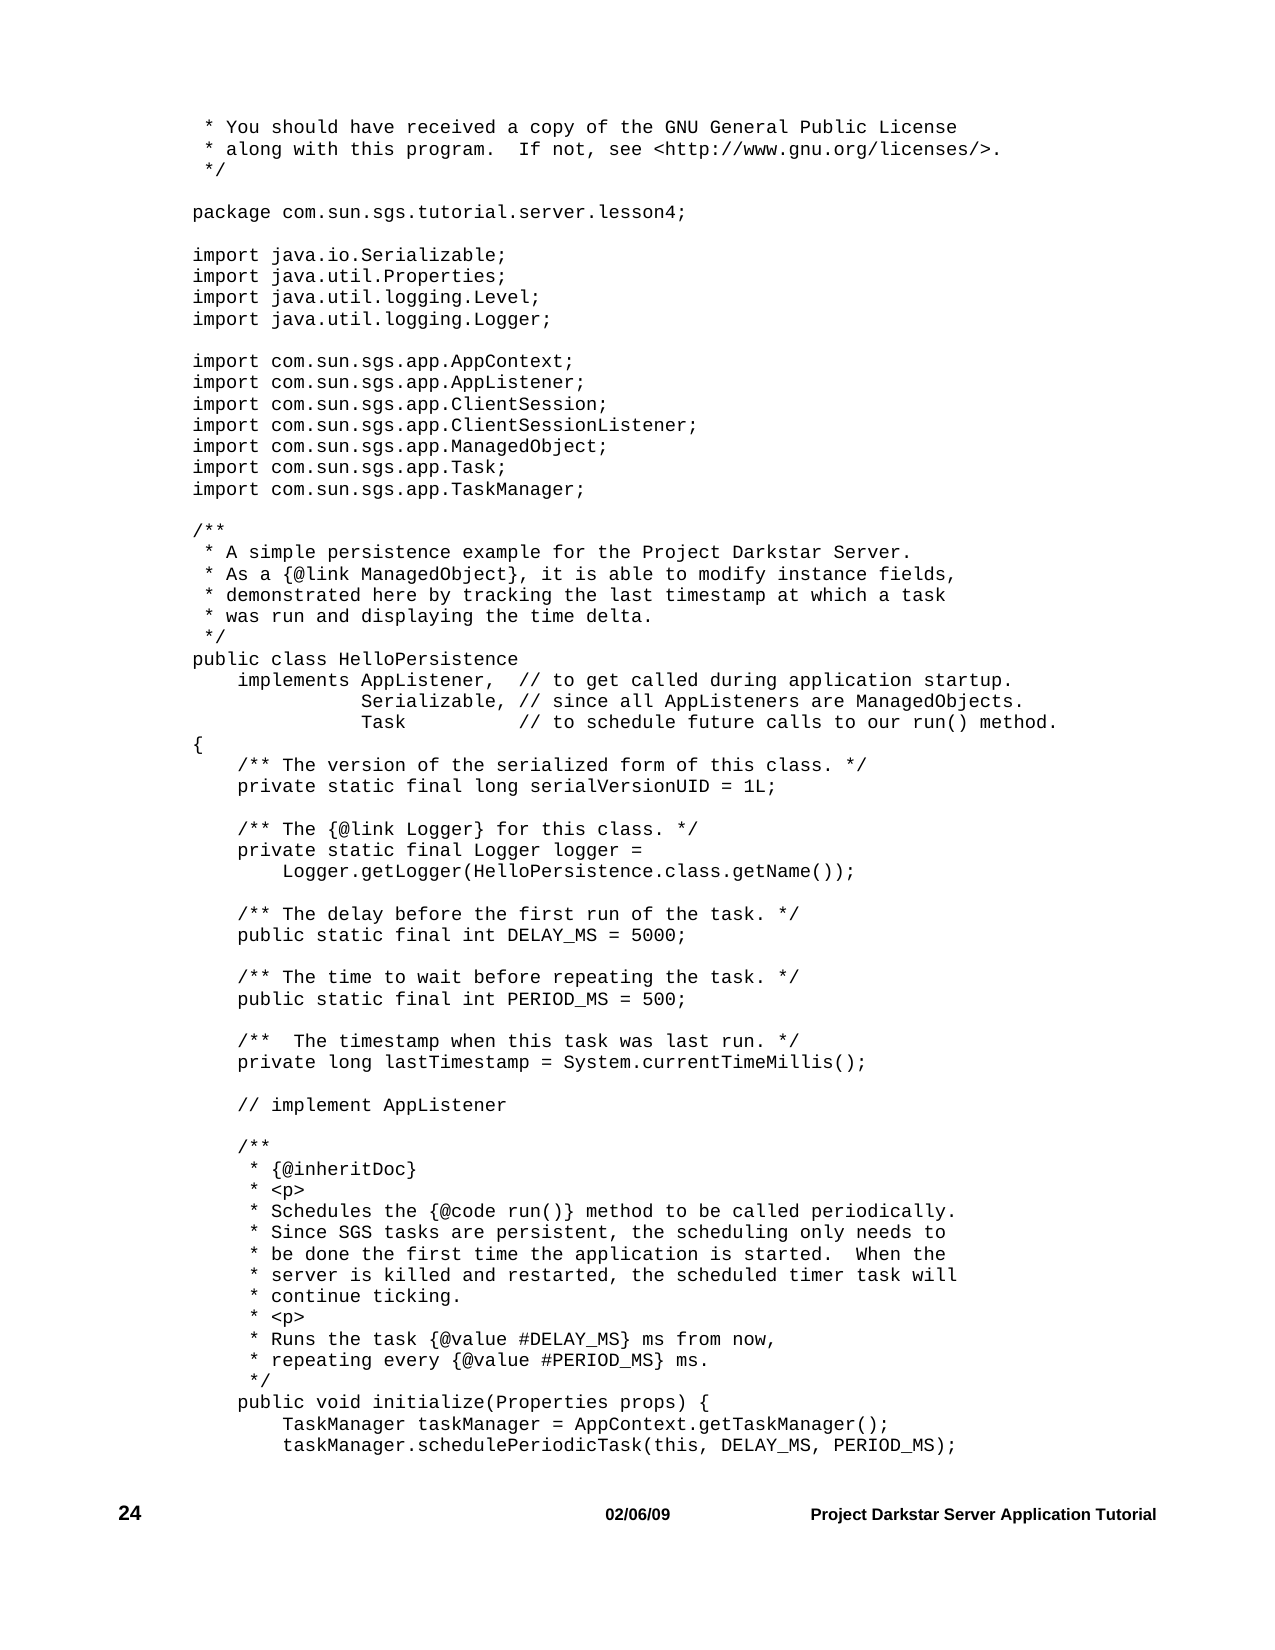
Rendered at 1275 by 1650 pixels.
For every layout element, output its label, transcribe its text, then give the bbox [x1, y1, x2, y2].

text import java.util.logging.Level; [192, 288, 1098, 309]
text * Schedules the {@code run()} method to be called periodically. [192, 1202, 1098, 1223]
text * {@inheritDoc} [192, 1159, 1098, 1181]
text TaskManager taskManager = AppContext.getTaskManager(); [192, 1414, 1098, 1436]
text import com.sun.sgs.app.ManagedObject; [192, 437, 1098, 458]
text Logger.getLogger(HelloPersistence.class.getName()); [192, 862, 1098, 883]
text import com.sun.sgs.app.TaskManager; [192, 479, 1098, 501]
text import java.util.logging.Logger; [192, 309, 1098, 331]
text package com.sun.sgs.tutorial.server.lesson4; [192, 203, 1098, 224]
text * repeating every {@value #PERIOD_MS} ms. [192, 1351, 1098, 1372]
text import com.sun.sgs.app.AppContext; [192, 352, 1098, 373]
text * A simple persistence example for the Project Darkstar Server. [192, 543, 1098, 564]
text /** The version of the serialized form of this class. */ [192, 756, 1098, 777]
text /** The delay before the first run of the task. */ [192, 904, 1098, 926]
text * <p> [192, 1181, 1098, 1202]
text private static final long serialVersionUID = 1L; [192, 777, 1098, 798]
text Serializable, // since all AppListeners are ManagedObjects. [192, 692, 1098, 713]
text public void initialize(Properties props) { [192, 1393, 1098, 1414]
text * server is killed and restarted, the scheduled timer task will [192, 1266, 1098, 1287]
text { [192, 734, 1098, 756]
text implements AppListener, // to get called during application startup. [192, 671, 1098, 692]
text * You should have received a copy of the GNU General Public License [192, 118, 1098, 139]
text public class HelloPersistence [192, 649, 1098, 671]
text taskManager.schedulePeriodicTask(this, DELAY_MS, PERIOD_MS); [192, 1436, 1098, 1457]
text Task // to schedule future calls to our run() method. [192, 713, 1098, 734]
text private long lastTimestamp = System.currentTimeMillis(); [192, 1053, 1098, 1074]
text import com.sun.sgs.app.ClientSession; [192, 394, 1098, 416]
text private static final Logger logger = [192, 841, 1098, 862]
text public static final int DELAY_MS = 5000; [192, 926, 1098, 947]
text */ [192, 161, 1098, 182]
text * As a {@link ManagedObject}, it is able to modify instance fields, [192, 564, 1098, 586]
text */ [192, 628, 1098, 649]
text import java.util.Properties; [192, 267, 1098, 288]
text * along with this program. If not, see <http://www.gnu.org/licenses/>. [192, 139, 1098, 161]
text import com.sun.sgs.app.AppListener; [192, 373, 1098, 394]
text import com.sun.sgs.app.Task; [192, 458, 1098, 479]
text * was run and displaying the time delta. [192, 607, 1098, 628]
text * be done the first time the application is started. When the [192, 1244, 1098, 1266]
text /** [192, 522, 1098, 543]
text */ [192, 1372, 1098, 1393]
text * <p> [192, 1308, 1098, 1329]
text * Runs the task {@value #DELAY_MS} ms from now, [192, 1329, 1098, 1351]
text import java.io.Serializable; [192, 246, 1098, 267]
text * demonstrated here by tracking the last timestamp at which a task [192, 586, 1098, 607]
text /** [192, 1138, 1098, 1159]
text /** The timestamp when this task was last run. */ [192, 1032, 1098, 1053]
text /** The {@link Logger} for this class. */ [192, 819, 1098, 841]
text // implement AppListener [192, 1096, 1098, 1117]
text * Since SGS tasks are persistent, the scheduling only needs to [192, 1223, 1098, 1244]
text * continue ticking. [192, 1287, 1098, 1308]
text import com.sun.sgs.app.ClientSessionListener; [192, 416, 1098, 437]
text public static final int PERIOD_MS = 500; [192, 989, 1098, 1011]
text /** The time to wait before repeating the task. */ [192, 968, 1098, 989]
